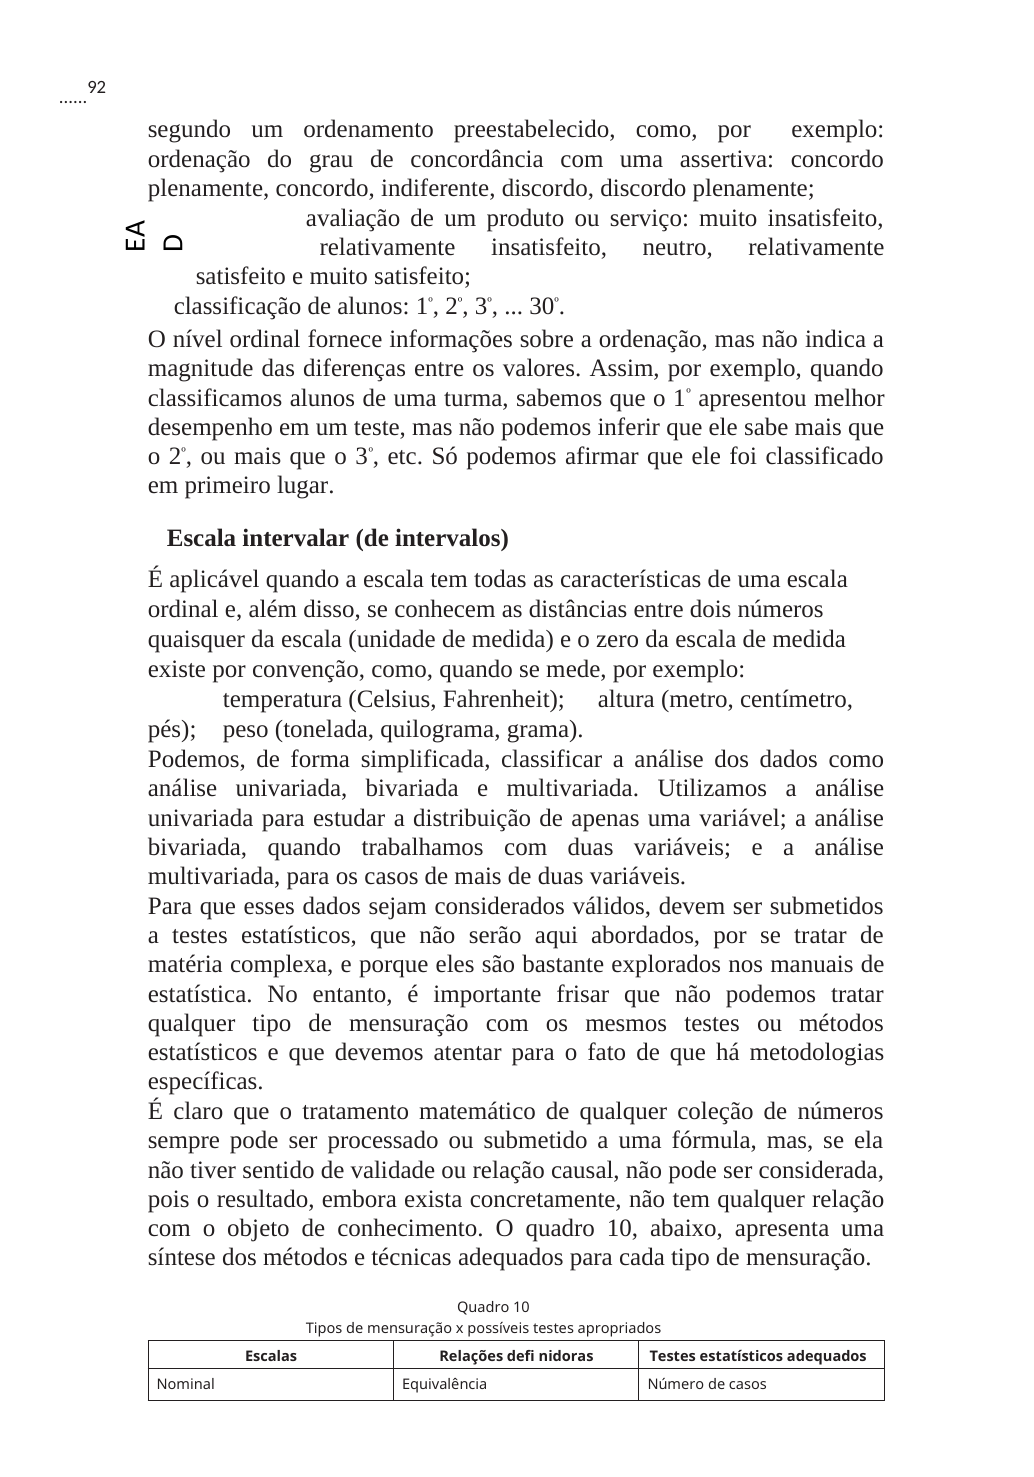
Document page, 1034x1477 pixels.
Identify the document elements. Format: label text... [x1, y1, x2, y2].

text É aplicável quando a escala tem todas as características de uma escala ordinal e, além disso, se conhecem as distâncias entre dois números quaisquer da escala (unidade de medida) e o zero da escala de medida existe por convenção, como, quando se mede, por exemplo: temperatura (Celsius, Fahrenheit); altura (metro, centímetro, pés); peso (tonelada, quilograma, grama). [148, 564, 887, 742]
text O nível ordinal fornece informações sobre a ordenação, mas não indica a magnitude das diferenças entre os valores. Assim, por exemplo, quando classificamos alunos de uma turma, sabemos que o 1º apresentou melhor desempenho em um teste, mas não podemos inferir que ele sabe mais que o 2º, ou mais que o 3º, etc. Só podemos afirmar que ele foi classificado em primeiro lugar. [148, 324, 885, 499]
table_header Testes estatísticos adequados [639, 1341, 884, 1368]
text classificação de alunos: 1º, 2º, 3º, ... 30º. [59, 291, 886, 320]
text Podemos, de forma simplificada, classificar a análise dos dados como análise univariada, bivariada e multivariada. Utilizamos a análise univariada para estudar a distribuição de apenas uma variável; a análise bivariada, quando trabalhamos com duas variáveis; e a análise multivariada, para os casos de mais de duas variáveis. [148, 744, 885, 890]
text É claro que o tratamento matemático de qualquer coleção de números sempre pode ser processado ou submetido a uma fórmula, mas, se ela não tiver sentido de validade ou relação causal, não pode ser considerada, pois o resultado, embora exista concretamente, não tem qualquer relação com o objeto de conhecimento. O quadro 10, abaixo, apresenta uma síntese dos métodos e técnicas adequados para cada tipo de mensuração. [148, 1096, 885, 1271]
text Para que esses dados sejam considerados válidos, devem ser submetidos a testes estatísticos, que não serão aqui abordados, por se tratar de matéria complexa, e porque eles são bastante explorados nos manuais de estatística. No entanto, é importante frisar que não podemos tratar qualquer tipo de mensuração com os mesmos testes ou métodos estatísticos e que devemos atentar para o fato de que há metodologias específicas. [148, 891, 885, 1095]
text Tipos de mensuração x possíveis testes apropriados [302, 1318, 886, 1338]
text Quadro 10 [100, 1297, 886, 1317]
text Escala intervalar (de intervalos) [160, 523, 886, 552]
table_cell Equivalência [394, 1369, 638, 1400]
text avaliação de um produto ou serviço: muito insatisfeito, relativamente insatisfeito, neutro, relativamente satisfeito e muito satisfeito; [161, 203, 885, 290]
table_cell Número de casos [639, 1369, 884, 1400]
text segundo um ordenamento preestabelecido, como, por exemplo: ordenação do grau de concordância com uma assertiva: concordo plenamente, concordo, indiferente, discordo, discordo plenamente; [148, 114, 885, 202]
table_header Escalas [149, 1341, 393, 1368]
table_cell Nominal [149, 1369, 393, 1400]
table_header Relações defi nidoras [394, 1341, 638, 1368]
